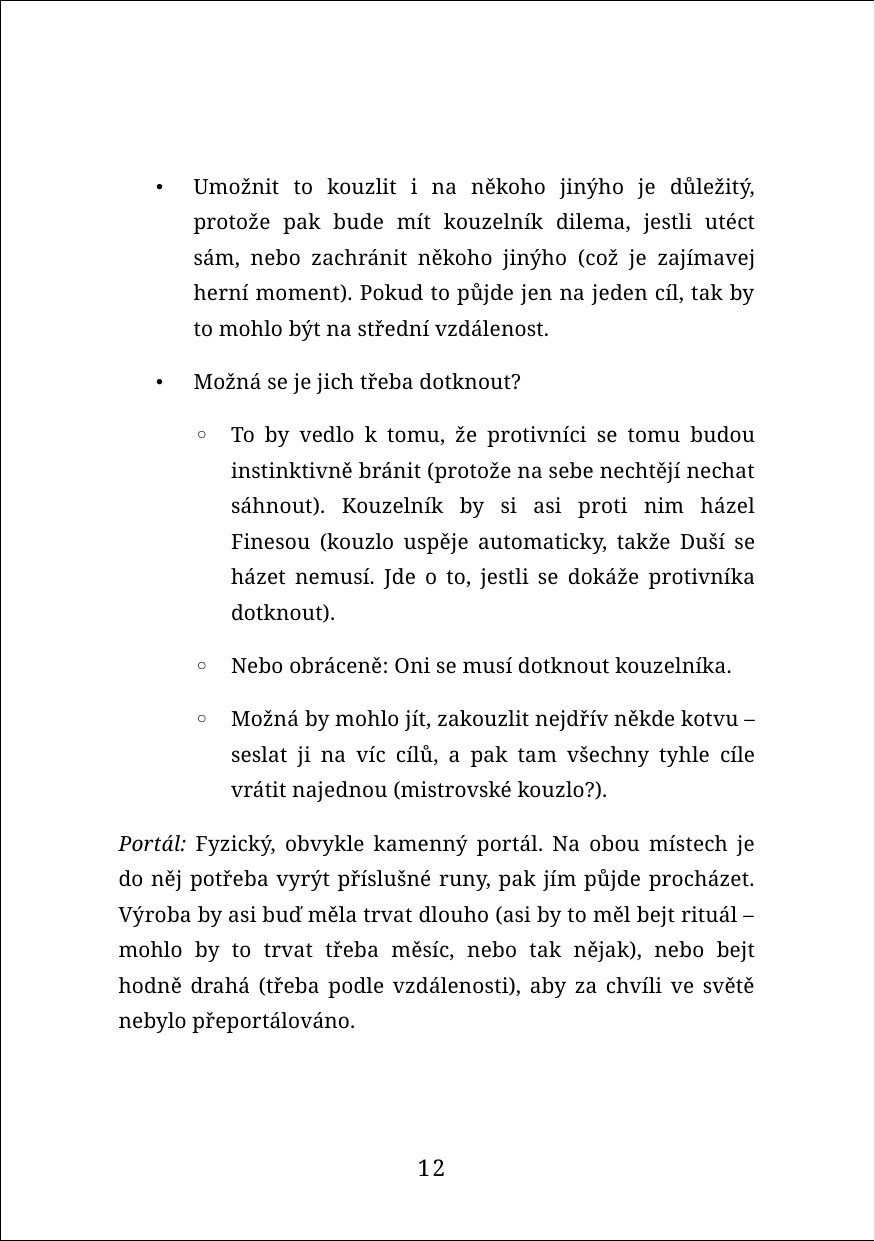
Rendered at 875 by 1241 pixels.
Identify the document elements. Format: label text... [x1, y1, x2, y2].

list To by vedlo k tomu, že protivníci se tomu budou instinktivně bránit (protože na sebe nechtějí nechat sáhnout). Kouzelník by si asi proti nim házel Finesou (kouzlo uspěje automaticky, takže Duší se házet nemusí. Jde o to, jestli se dokáže protivníka dotknout). [193, 420, 756, 626]
list Umožnit to kouzlit i na někoho jinýho je důležitý, protože pak bude mít kouzelník dilema, jestli utéct sám, nebo zachránit někoho jinýho (což je zajímavej herní moment). Pokud to půjde jen na jeden cíl, tak by to mohlo být na střední vzdálenost. [156, 172, 756, 342]
list Nebo obráceně: Oni se musí dotknout kouzelníka. [193, 651, 756, 679]
list Možná by mohlo jít, zakouzlit nejdřív někde kotvu – seslat ji na víc cílů, a pak tam všechny tyhle cíle vrátit najednou (mistrovské kouzlo?). [193, 704, 756, 804]
text Portál: Fyzický, obvykle kamenný portál. Na obou místech je do něj potřeba vyrýt příslušné runy, pak jím půjde procházet. Výroba by asi buď měla trvat dlouho (asi by to měl bejt rituál – mohlo by to trvat třeba měsíc, nebo tak nějak), nebo bejt hodně drahá (třeba podle vzdálenosti), aby za chvíli ve světě nebylo přeportálováno. [118, 829, 756, 1035]
list Možná se je jich třeba dotknout? [156, 367, 756, 396]
